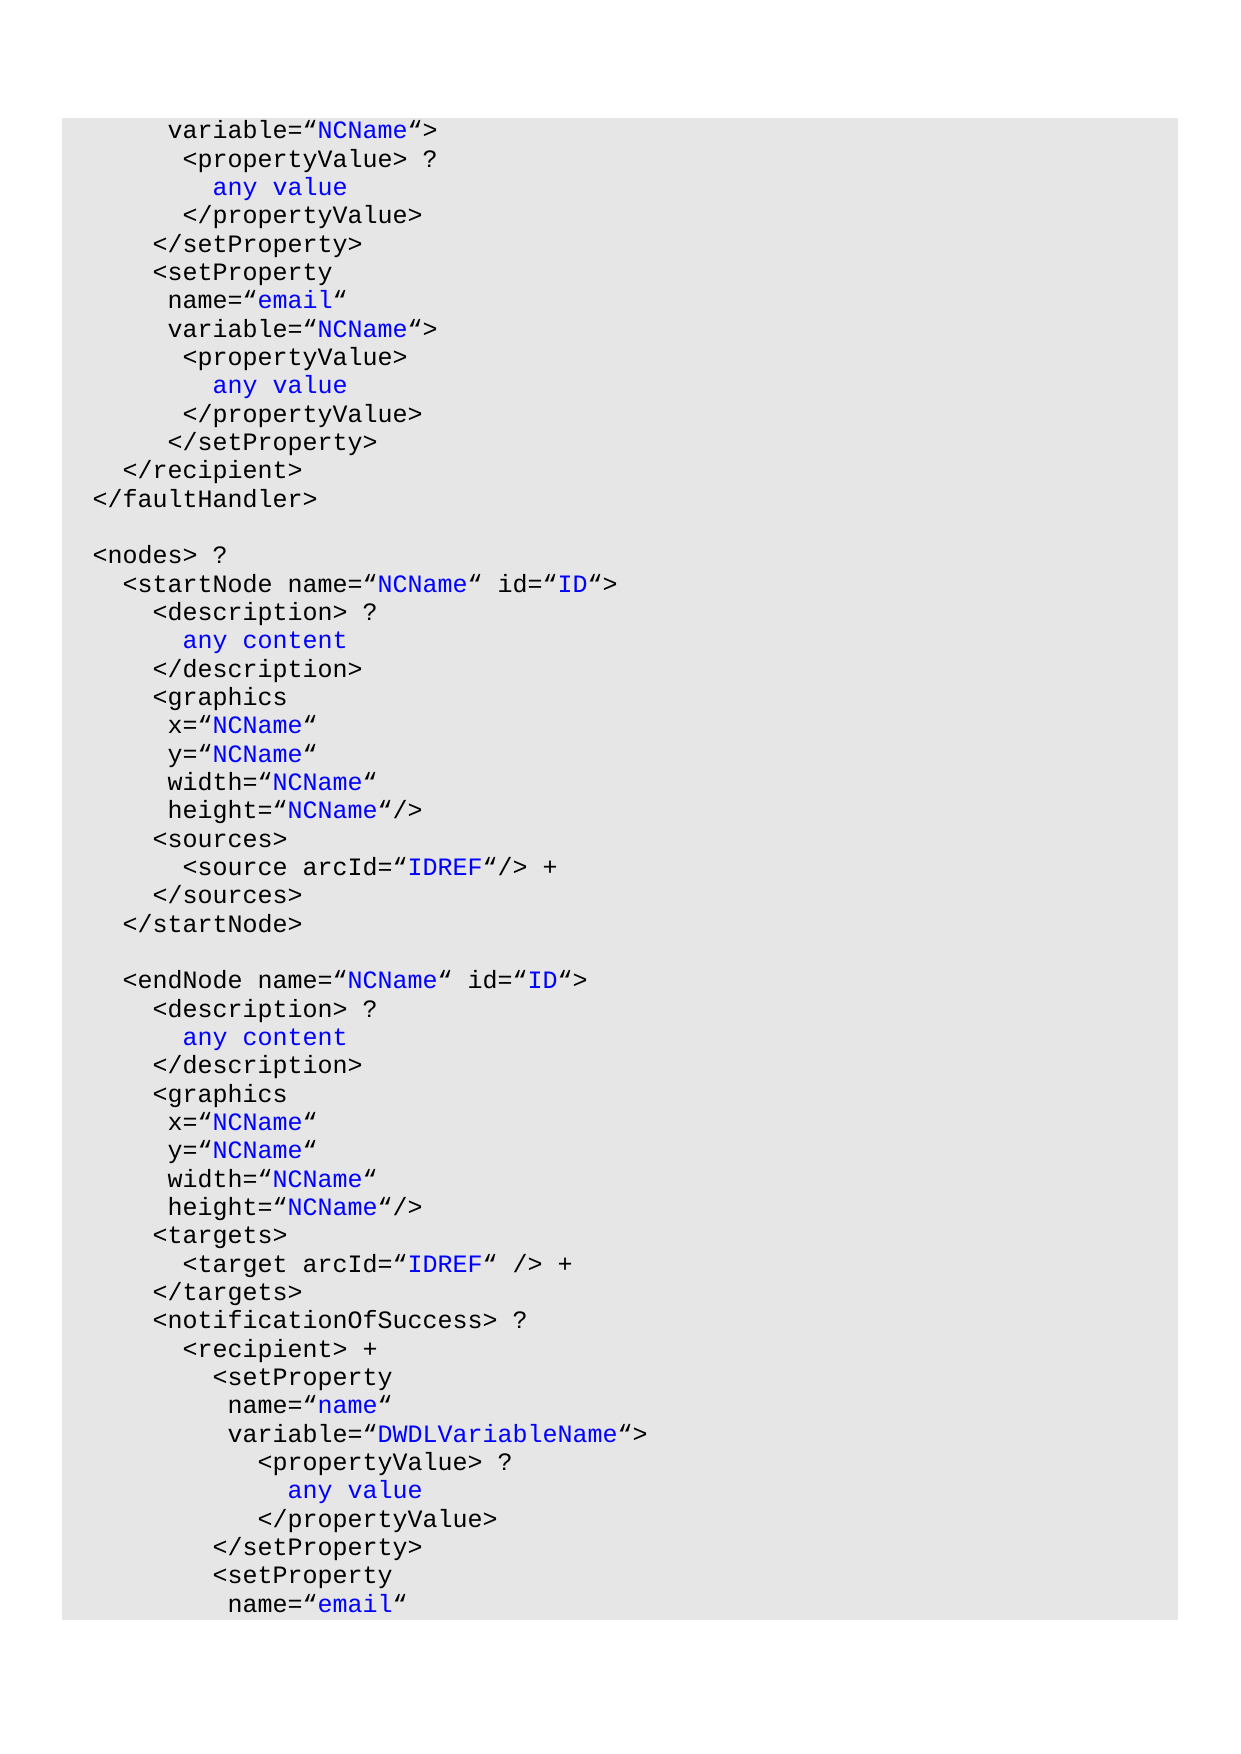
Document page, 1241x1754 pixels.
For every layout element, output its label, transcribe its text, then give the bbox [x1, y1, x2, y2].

text <setProperty [62, 1365, 1178, 1393]
text <propertyValue> ? [62, 146, 1178, 175]
text name=“name“ [62, 1393, 1178, 1421]
text </startNode> [62, 911, 1178, 940]
text <sources> [62, 826, 1178, 855]
text </sources> [62, 883, 1178, 911]
text <propertyValue> [62, 345, 1178, 373]
text </recipient> [62, 458, 1178, 486]
text width=“NCName“ [62, 1166, 1178, 1195]
text <notificationOfSuccess> ? [62, 1308, 1178, 1336]
text </targets> [62, 1280, 1178, 1308]
text height=“NCName“/> [62, 1195, 1178, 1223]
text <graphics [62, 1081, 1178, 1110]
text name=“email“ [62, 1591, 1178, 1620]
text x=“NCName“ [62, 713, 1178, 741]
text </propertyValue> [62, 1506, 1178, 1535]
text <description> ? [62, 600, 1178, 628]
text <endNode name=“NCName“ id=“ID“> [62, 968, 1178, 996]
text variable=“NCName“> [62, 118, 1178, 146]
text width=“NCName“ [62, 770, 1178, 798]
text <graphics [62, 685, 1178, 713]
text </setProperty> [62, 231, 1178, 260]
text <description> ? [62, 996, 1178, 1025]
text </setProperty> [62, 430, 1178, 458]
text variable=“NCName“> [62, 316, 1178, 345]
text any value [62, 1478, 1178, 1506]
text </description> [62, 656, 1178, 685]
text any value [62, 175, 1178, 203]
text variable=“DWDLVariableName“> [62, 1421, 1178, 1450]
text y=“NCName“ [62, 741, 1178, 770]
text </description> [62, 1053, 1178, 1081]
text <source arcId=“IDREF“/> + [62, 855, 1178, 883]
text any content [62, 628, 1178, 656]
text <target arcId=“IDREF“ /> + [62, 1251, 1178, 1280]
text name=“email“ [62, 288, 1178, 316]
text y=“NCName“ [62, 1138, 1178, 1166]
text any value [62, 373, 1178, 401]
text x=“NCName“ [62, 1110, 1178, 1138]
text <setProperty [62, 1563, 1178, 1591]
text <recipient> + [62, 1336, 1178, 1365]
text height=“NCName“/> [62, 798, 1178, 826]
text </propertyValue> [62, 203, 1178, 231]
text </faultHandler> [62, 486, 1178, 515]
text <nodes> ? [62, 543, 1178, 571]
text <startNode name=“NCName“ id=“ID“> [62, 571, 1178, 600]
text <setProperty [62, 260, 1178, 288]
text <propertyValue> ? [62, 1450, 1178, 1478]
text </propertyValue> [62, 401, 1178, 430]
text <targets> [62, 1223, 1178, 1251]
text </setProperty> [62, 1535, 1178, 1563]
text any content [62, 1025, 1178, 1053]
